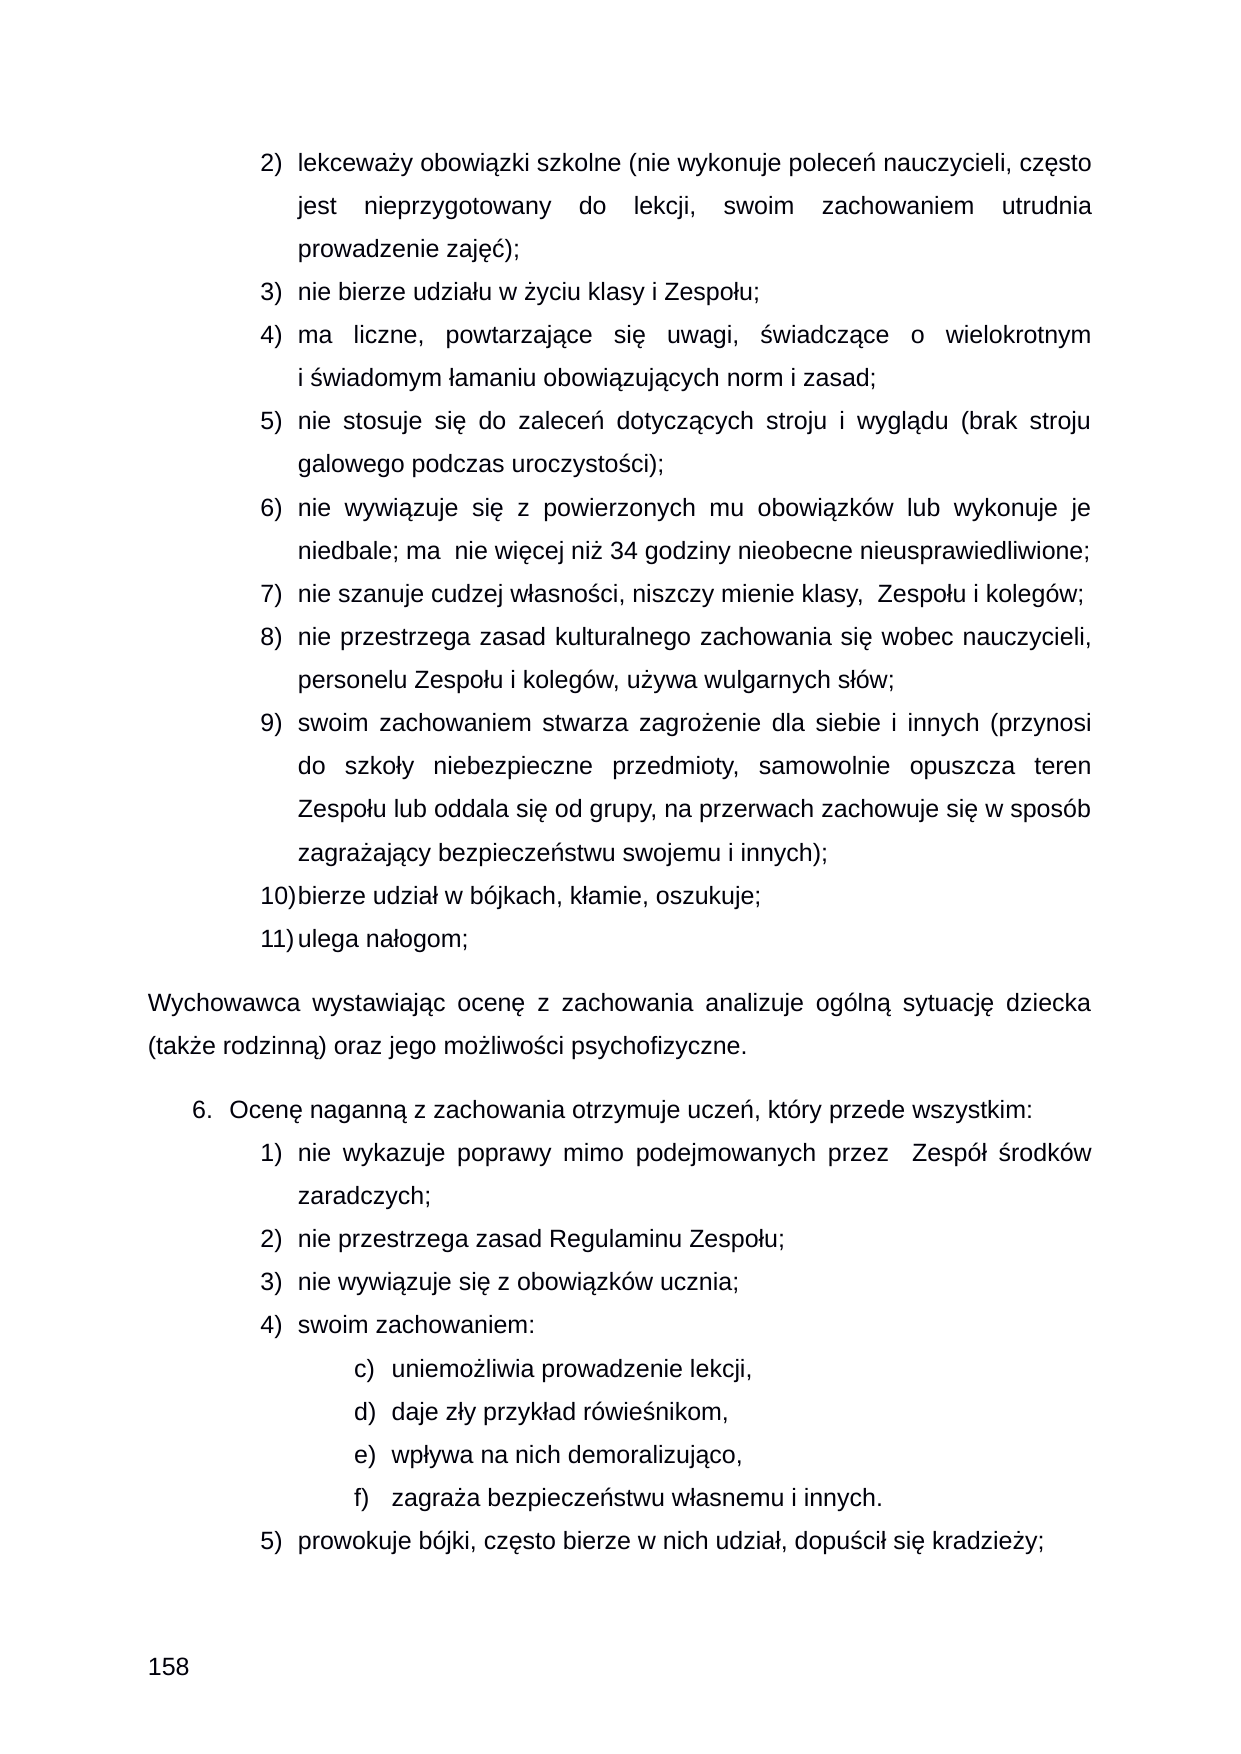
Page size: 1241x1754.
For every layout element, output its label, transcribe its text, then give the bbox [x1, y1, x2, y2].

subtitle nie wykazuje poprawy mimo podejmowanych przez Zespół środków zaradczych; [260, 1138, 1093, 1210]
subtitle swoim zachowaniem stwarza zagrożenie dla siebie i innych (przynosi do szkoły niebezpieczne przedmioty, samowolnie opuszcza teren Zespołu lub oddala się od grupy, na przerwach zachowuje się w sposób zagrażający bezpieczeństwu swojemu i innych); [260, 708, 1093, 866]
subtitle nie stosuje się do zaleceń dotyczących stroju i wyglądu (brak stroju galowego podczas uroczystości); [260, 406, 1093, 478]
subtitle lekceważy obowiązki szkolne (nie wykonuje poleceń nauczycieli, często jest nieprzygotowany do lekcji, swoim zachowaniem utrudnia prowadzenie zajęć); [260, 148, 1093, 263]
subtitle nie przestrzega zasad Regulaminu Zespołu; [260, 1224, 1093, 1253]
subtitle bierze udział w bójkach, kłamie, oszukuje; [260, 881, 1093, 909]
subtitle ma liczne, powtarzające się uwagi, świadczące o wielokrotnym i świadomym łamaniu obowiązujących norm i zasad; [260, 320, 1093, 392]
subtitle swoim zachowaniem: [260, 1311, 1093, 1339]
subtitle nie bierze udziału w życiu klasy i Zespołu; [260, 277, 1093, 306]
subtitle ulega nałogom; [260, 924, 1093, 953]
subtitle nie szanuje cudzej własności, niszczy mienie klasy, Zespołu i kolegów; [260, 579, 1093, 608]
subtitle prowokuje bójki, często bierze w nich udział, dopuścił się kradzieży; [260, 1526, 1093, 1555]
subtitle zagraża bezpieczeństwu własnemu i innych. [354, 1483, 1093, 1512]
subtitle nie wywiązuje się z obowiązków ucznia; [260, 1267, 1093, 1296]
subtitle wpływa na nich demoralizująco, [354, 1440, 1093, 1469]
subtitle nie przestrzega zasad kulturalnego zachowania się wobec nauczycieli, personelu Zespołu i kolegów, używa wulgarnych słów; [260, 622, 1093, 694]
subtitle daje zły przykład rówieśnikom, [354, 1397, 1093, 1426]
subtitle nie wywiązuje się z powierzonych mu obowiązków lub wykonuje je niedbale; ma nie więcej niż 34 godziny nieobecne nieusprawiedliwione; [260, 493, 1093, 564]
text Wychowawca wystawiając ocenę z zachowania analizuje ogólną sytuację dziecka (także rodzinną) oraz jego możliwości psychofizyczne. [148, 988, 1093, 1060]
subtitle uniemożliwia prowadzenie lekcji, [354, 1354, 1093, 1382]
subtitle Ocenę naganną z zachowania otrzymuje uczeń, który przede wszystkim: [192, 1095, 1093, 1124]
